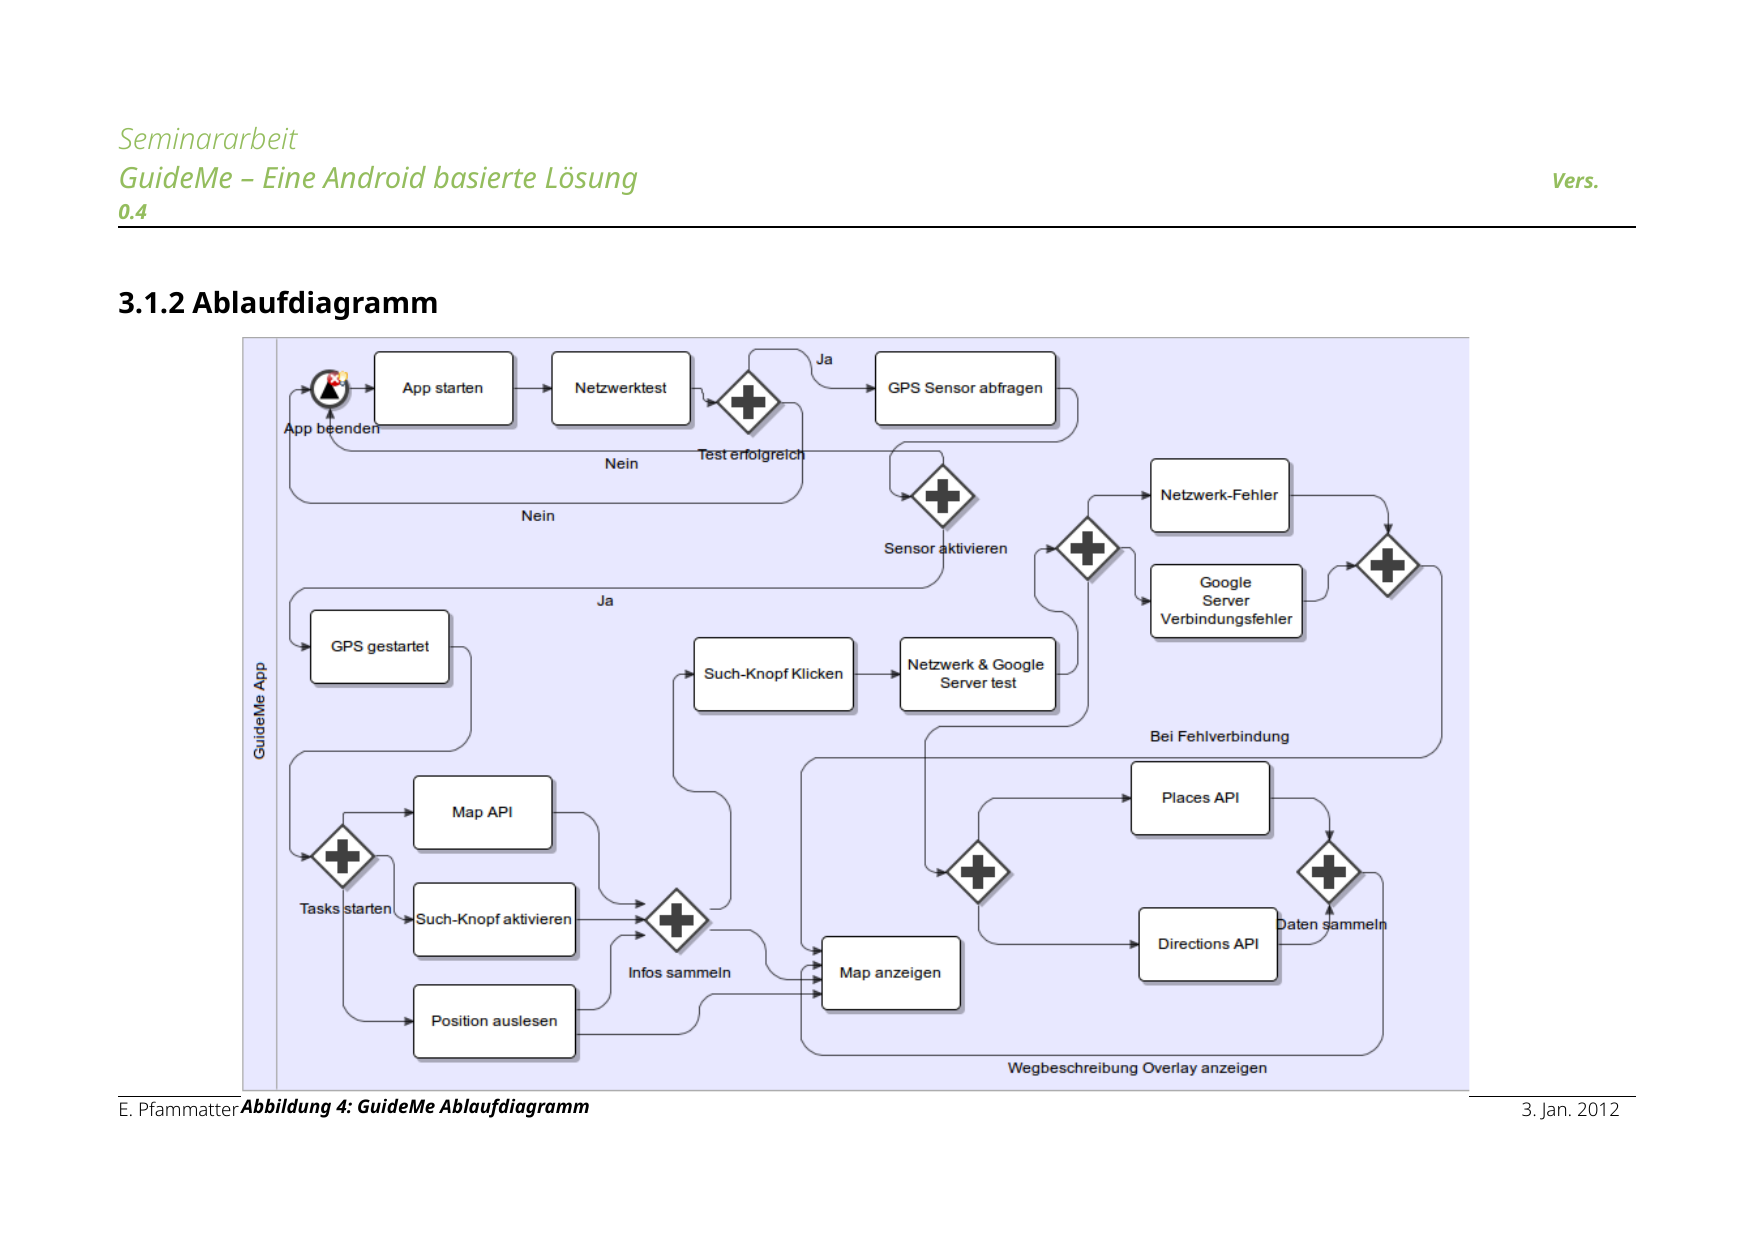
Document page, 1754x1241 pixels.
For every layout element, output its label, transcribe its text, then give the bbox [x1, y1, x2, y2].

text Abbildung 4: GuideMe Ablaufdiagramm [241, 1094, 1469, 1119]
subtitle 3.1.2 Ablaufdiagramm [118, 282, 1636, 322]
picture [241, 337, 1470, 1094]
